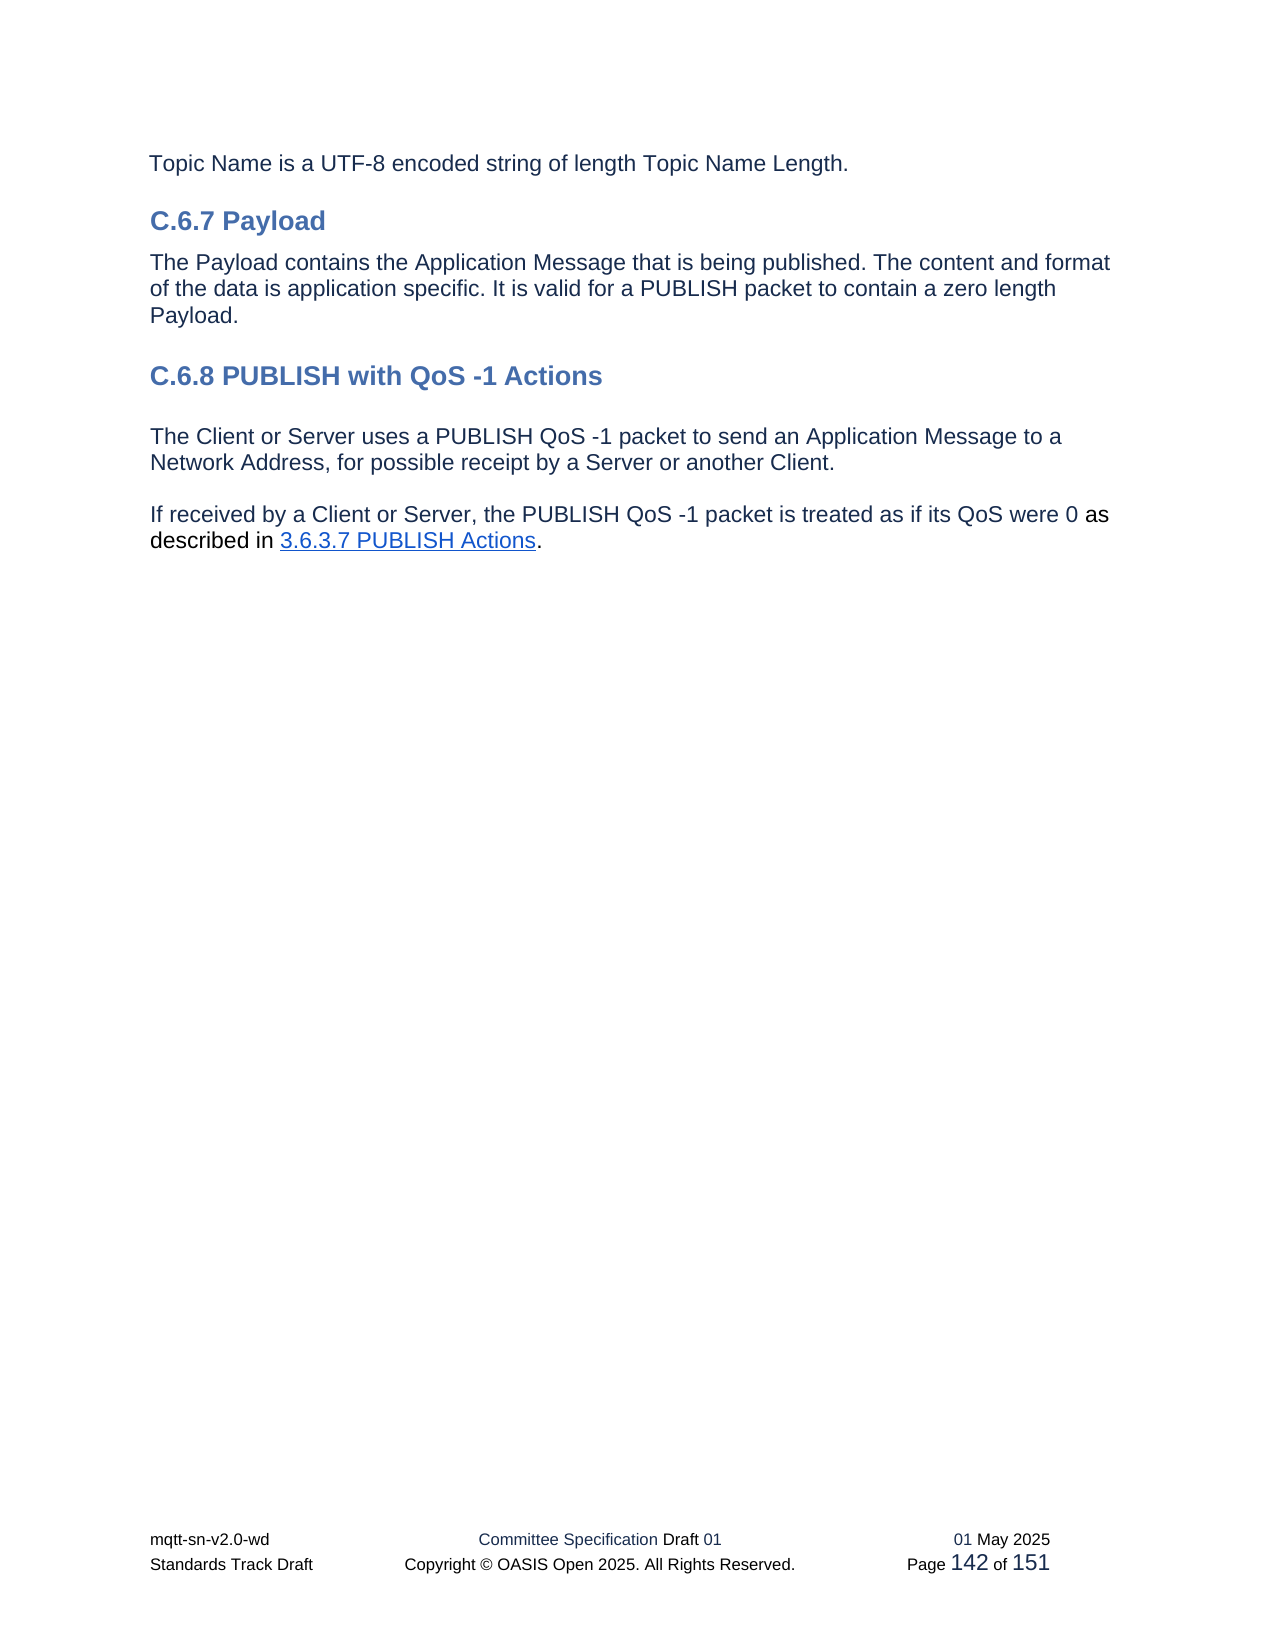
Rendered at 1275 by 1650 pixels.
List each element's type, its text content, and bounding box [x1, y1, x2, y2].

text If received by a Client or Server, the PUBLISH QoS -1 packet is treated as if its QoS were 0 as described in 3.6.3.7 PUBLISH Actions. [150, 501, 1125, 553]
subtitle C.6.7 Payload [150, 205, 1124, 236]
text Topic Name is a UTF-8 encoded string of length Topic Name Length. [148, 150, 1124, 176]
subtitle C.6.8 PUBLISH with QoS -1 Actions [149, 360, 1124, 391]
text The Payload contains the Application Message that is being published. The content and format of the data is application specific. It is valid for a PUBLISH packet to contain a zero length Payload. [149, 249, 1124, 328]
text The Client or Server uses a PUBLISH QoS -1 packet to send an Application Message to a Network Address, for possible receipt by a Server or another Client. [150, 423, 1125, 476]
